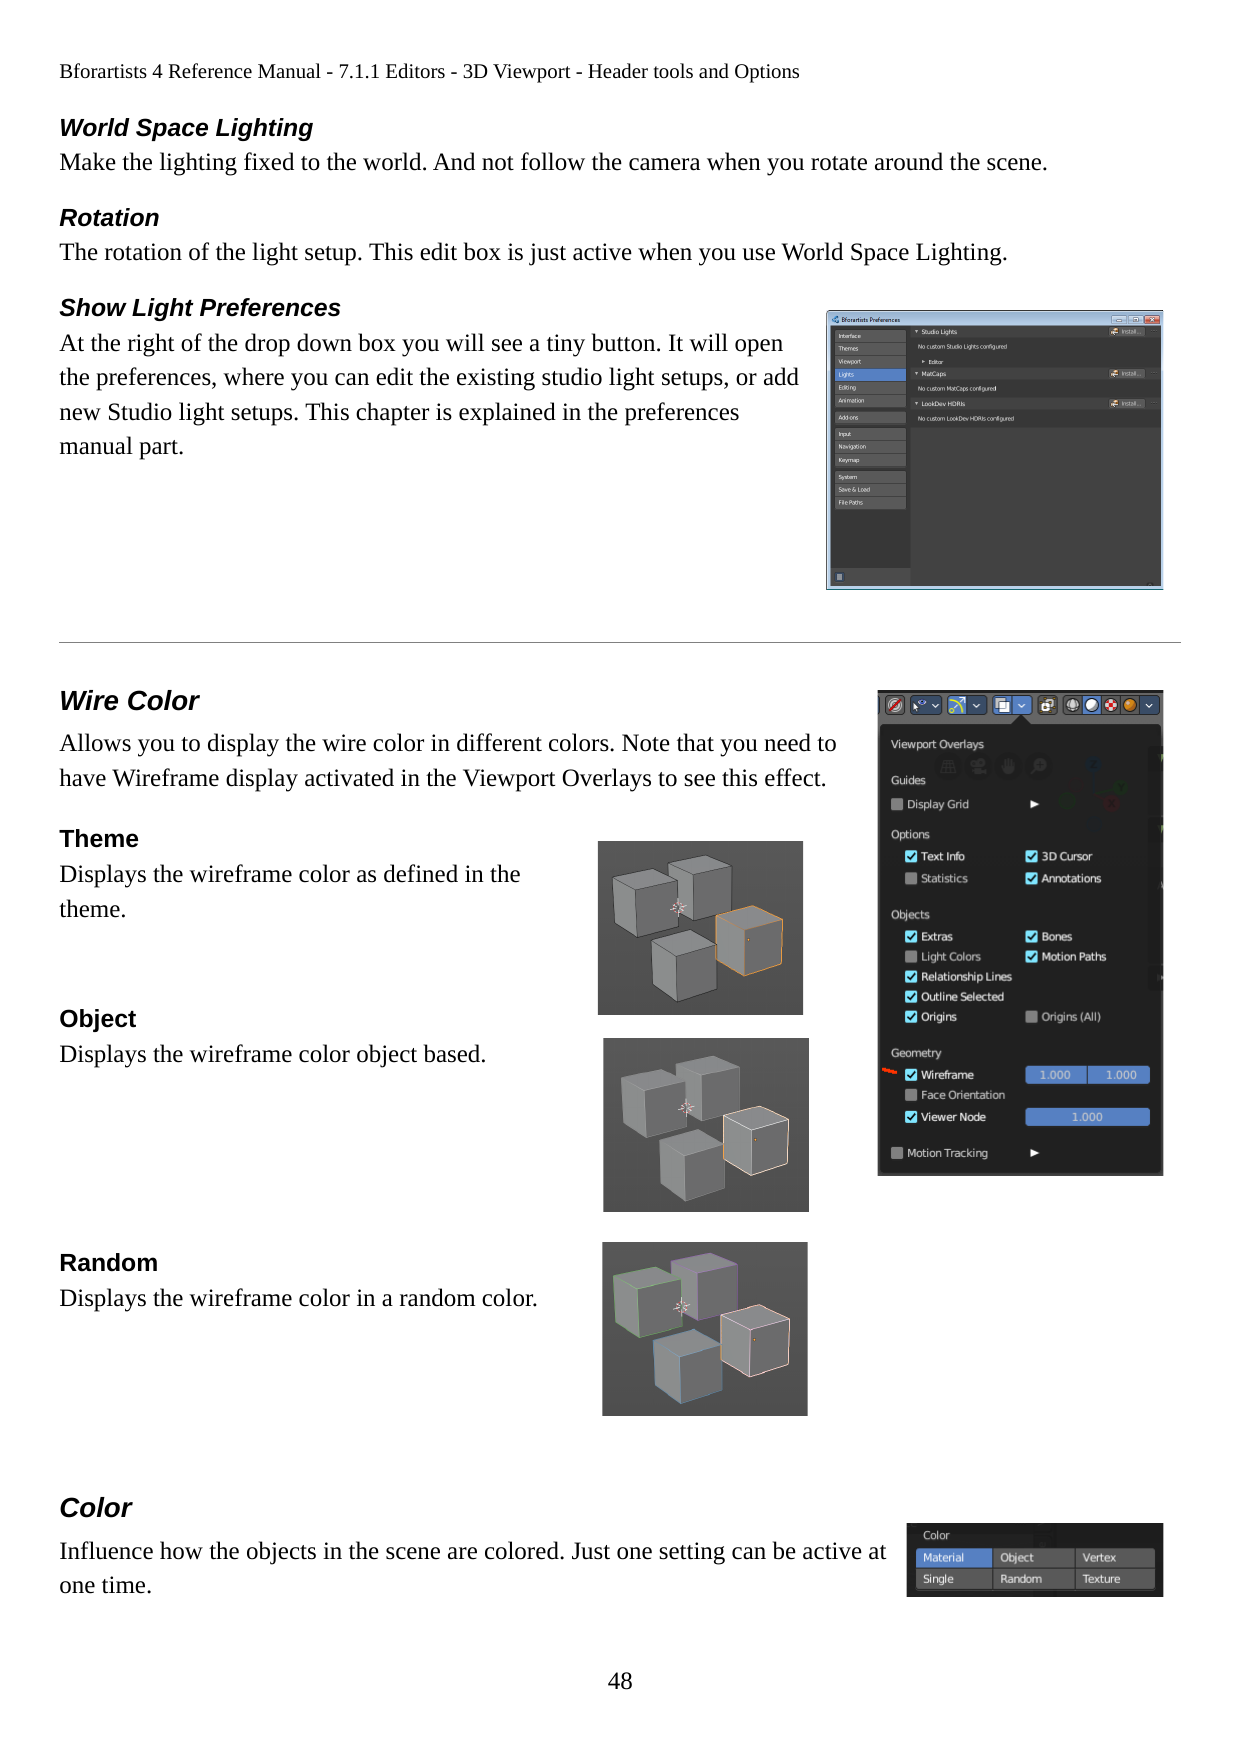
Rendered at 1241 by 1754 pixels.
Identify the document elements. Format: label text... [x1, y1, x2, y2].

subtitle Object [59, 1004, 877, 1033]
text [809, 1039, 877, 1068]
picture [602, 1242, 808, 1416]
subtitle [1164, 1004, 1181, 1033]
text Make the lighting fixed to the world. And not follow the camera when you rotate around the scene. [59, 147, 1181, 176]
subtitle World Space Lighting [59, 113, 1181, 141]
picture [877, 690, 1164, 1176]
subtitle Rotation [59, 203, 1181, 231]
subtitle [808, 1248, 1181, 1276]
text Allows you to display the wire color in different colors. Note that you need to have Wireframe display activated in the Viewport Overlays to see this effect. [59, 728, 877, 792]
picture [826, 310, 1164, 590]
text Influence how the objects in the scene are colored. Just one setting can be active at one time. [59, 1536, 1181, 1599]
subtitle Show Light Preferences [59, 293, 1181, 321]
text Displays the wireframe color object based. [59, 1039, 603, 1068]
subtitle [1164, 824, 1181, 853]
subtitle Theme [59, 824, 877, 853]
text [1164, 859, 1181, 922]
text [804, 859, 877, 922]
text The rotation of the light setup. This edit box is just active when you use World Space Lighting. [59, 237, 1181, 266]
picture [906, 1523, 1164, 1597]
subtitle Wire Color [59, 684, 1181, 716]
text At the right of the drop down box you will see a tiny button. It will open the preferences, where you can edit the existing studio light setups, or add new Studio light setups. This chapter is explained in the preferences manual part. [59, 328, 826, 460]
text Displays the wireframe color as defined in the theme. [59, 859, 597, 922]
text [808, 1283, 1181, 1311]
subtitle Random [59, 1248, 602, 1276]
picture [603, 1038, 809, 1212]
text Displays the wireframe color in a random color. [59, 1283, 602, 1311]
picture [597, 841, 804, 1015]
subtitle Color [59, 1491, 1181, 1523]
